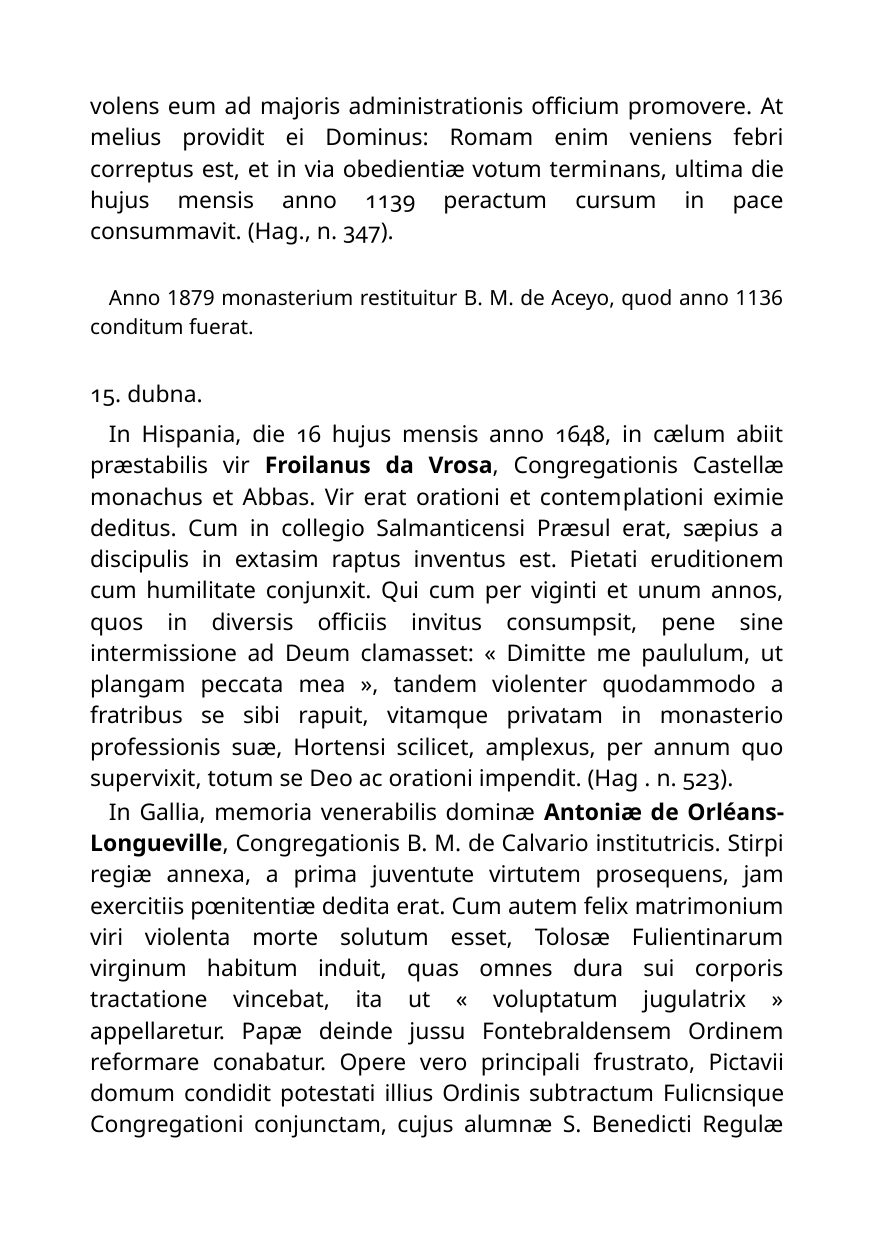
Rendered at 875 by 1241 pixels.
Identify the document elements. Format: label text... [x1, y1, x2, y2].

text 15. dubna. [90, 378, 784, 409]
text volens eum ad majoris administrationis officium promovere. At melius providit ei Dominus: Romam enim veniens febri correptus est, et in via obedientiæ votum termi­nans, ultima die hujus mensis anno 1139 peractum cursum in pace consummavit. (Hag., n. 347). [90, 90, 784, 246]
text Anno 1879 monasterium restituitur B. M. de Aceyo, quod anno 1136 conditum fuerat. [90, 283, 784, 340]
text In Gallia, memoria venerabilis dominæ Antoniæ de Orléans-Longueville, Congregationis B. M. de Calvario institutricis. Stirpi regiæ annexa, a prima juventute virtutem prosequens, jam exercitiis pœnitentiæ dedita erat. Cum autem felix matrimonium viri violenta morte solutum esset, Tolosæ Fulientinarum virginum habitum induit, quas omnes dura sui corporis tractatione vincebat, ita ut « voluptatum jugulatrix » appellaretur. Papæ deinde jussu Fontebraldensem Ordinem reformare conabatur. Opere vero principali fru­strato, Pictavii domum condidit potestati illius Ordinis sub­tractum Fulicnsique Congregationi conjunctam, cujus alumnæ S. Benedicti Regulæ [90, 796, 784, 1140]
text In Hispania, die 16 hujus mensis anno 1648, in cælum abiit præstabilis vir Froilanus da Vrosa, Congregationis Castellæ monachus et Abbas. Vir erat orationi et contem­plationi eximie deditus. Cum in collegio Salmanticensi Præsul erat, sæpius a discipulis in extasim raptus inventus est. Pietati eruditionem cum humilitate conjunxit. Qui cum per viginti et unum annos, quos in diversis officiis invitus consumpsit, pene sine intermissione ad Deum clamasset: « Dimitte me paululum, ut plangam peccata mea », tandem violenter quodammodo a fratribus se sibi rapuit, vitamque privatam in monasterio professionis suæ, Hortensi scilicet, amplexus, per annum quo supervixit, totum se Deo ac ora­tioni impendit. (Hag . n. 523). [90, 418, 784, 793]
